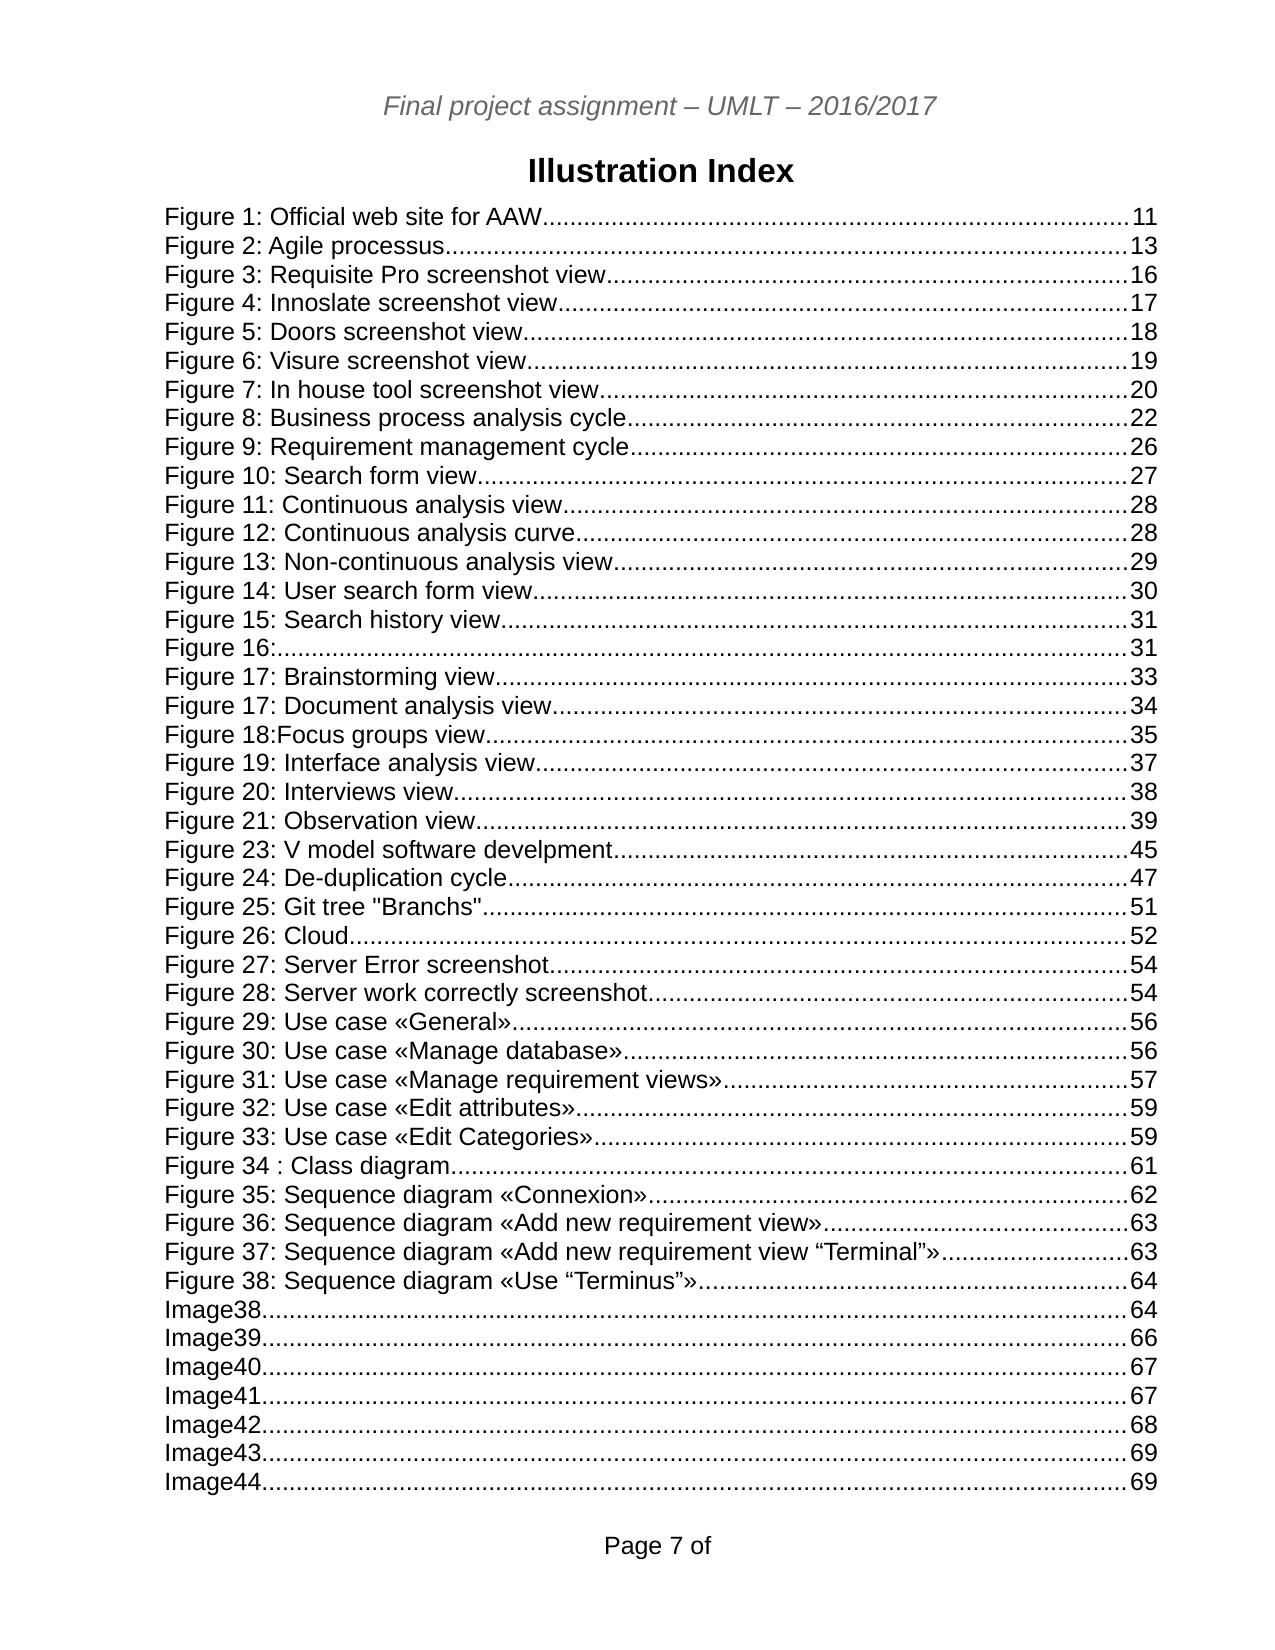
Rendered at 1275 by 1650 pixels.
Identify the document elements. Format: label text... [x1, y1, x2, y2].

subtitle Illustration Index [164, 151, 1158, 190]
text Figure 3: Requisite Pro screenshot view 16 [164, 260, 1158, 288]
text Figure 7: In house tool screenshot view 20 [164, 375, 1158, 403]
text Figure 38: Sequence diagram «Use “Terminus”» 64 [164, 1266, 1158, 1295]
text Figure 12: Continuous analysis curve 28 [164, 518, 1158, 547]
text Figure 28: Server work correctly screenshot 54 [164, 978, 1158, 1007]
text Image40 67 [164, 1352, 1158, 1381]
text Figure 21: Observation view 39 [164, 806, 1158, 835]
text Figure 34 : Class diagram 61 [164, 1151, 1158, 1180]
text Figure 6: Visure screenshot view 19 [164, 346, 1158, 375]
text Figure 30: Use case «Manage database» 56 [164, 1036, 1158, 1065]
text Figure 32: Use case «Edit attributes» 59 [164, 1093, 1158, 1122]
text Figure 37: Sequence diagram «Add new requirement view “Terminal”» 63 [164, 1237, 1158, 1266]
text Figure 5: Doors screenshot view 18 [164, 317, 1158, 346]
text Figure 20: Interviews view 38 [164, 777, 1158, 806]
text Figure 26: Cloud 52 [164, 921, 1158, 950]
text Figure 27: Server Error screenshot 54 [164, 950, 1158, 978]
text Image41 67 [164, 1381, 1158, 1410]
text Figure 10: Search form view 27 [164, 461, 1158, 490]
text Figure 8: Business process analysis cycle 22 [164, 403, 1158, 432]
text Figure 19: Interface analysis view 37 [164, 748, 1158, 777]
text Figure 14: User search form view 30 [164, 576, 1158, 605]
text Figure 24: De-duplication cycle 47 [164, 863, 1158, 892]
text Figure 31: Use case «Manage requirement views» 57 [164, 1065, 1158, 1093]
text Image44 69 [164, 1467, 1158, 1496]
text Figure 23: V model software develpment 45 [164, 835, 1158, 863]
text Figure 15: Search history view 31 [164, 605, 1158, 633]
text Image39 66 [164, 1323, 1158, 1352]
text Image38 64 [164, 1295, 1158, 1323]
text Figure 16: 31 [164, 633, 1158, 662]
text Figure 9: Requirement management cycle 26 [164, 432, 1158, 461]
text Figure 36: Sequence diagram «Add new requirement view» 63 [164, 1208, 1158, 1237]
text Figure 2: Agile processus 13 [164, 231, 1158, 260]
text Image43 69 [164, 1438, 1158, 1467]
text Figure 4: Innoslate screenshot view 17 [164, 288, 1158, 317]
text Figure 13: Non-continuous analysis view 29 [164, 547, 1158, 576]
text Figure 18:Focus groups view 35 [164, 720, 1158, 748]
text Figure 25: Git tree "Branchs" 51 [164, 892, 1158, 921]
text Figure 29: Use case «General» 56 [164, 1007, 1158, 1036]
text Figure 17: Document analysis view 34 [164, 691, 1158, 720]
text Figure 1: Official web site for AAW 11 [164, 202, 1158, 231]
text Image42 68 [164, 1410, 1158, 1438]
text Figure 17: Brainstorming view 33 [164, 662, 1158, 691]
text Figure 33: Use case «Edit Categories» 59 [164, 1122, 1158, 1151]
text Figure 35: Sequence diagram «Connexion» 62 [164, 1180, 1158, 1208]
text Figure 11: Continuous analysis view 28 [164, 490, 1158, 518]
